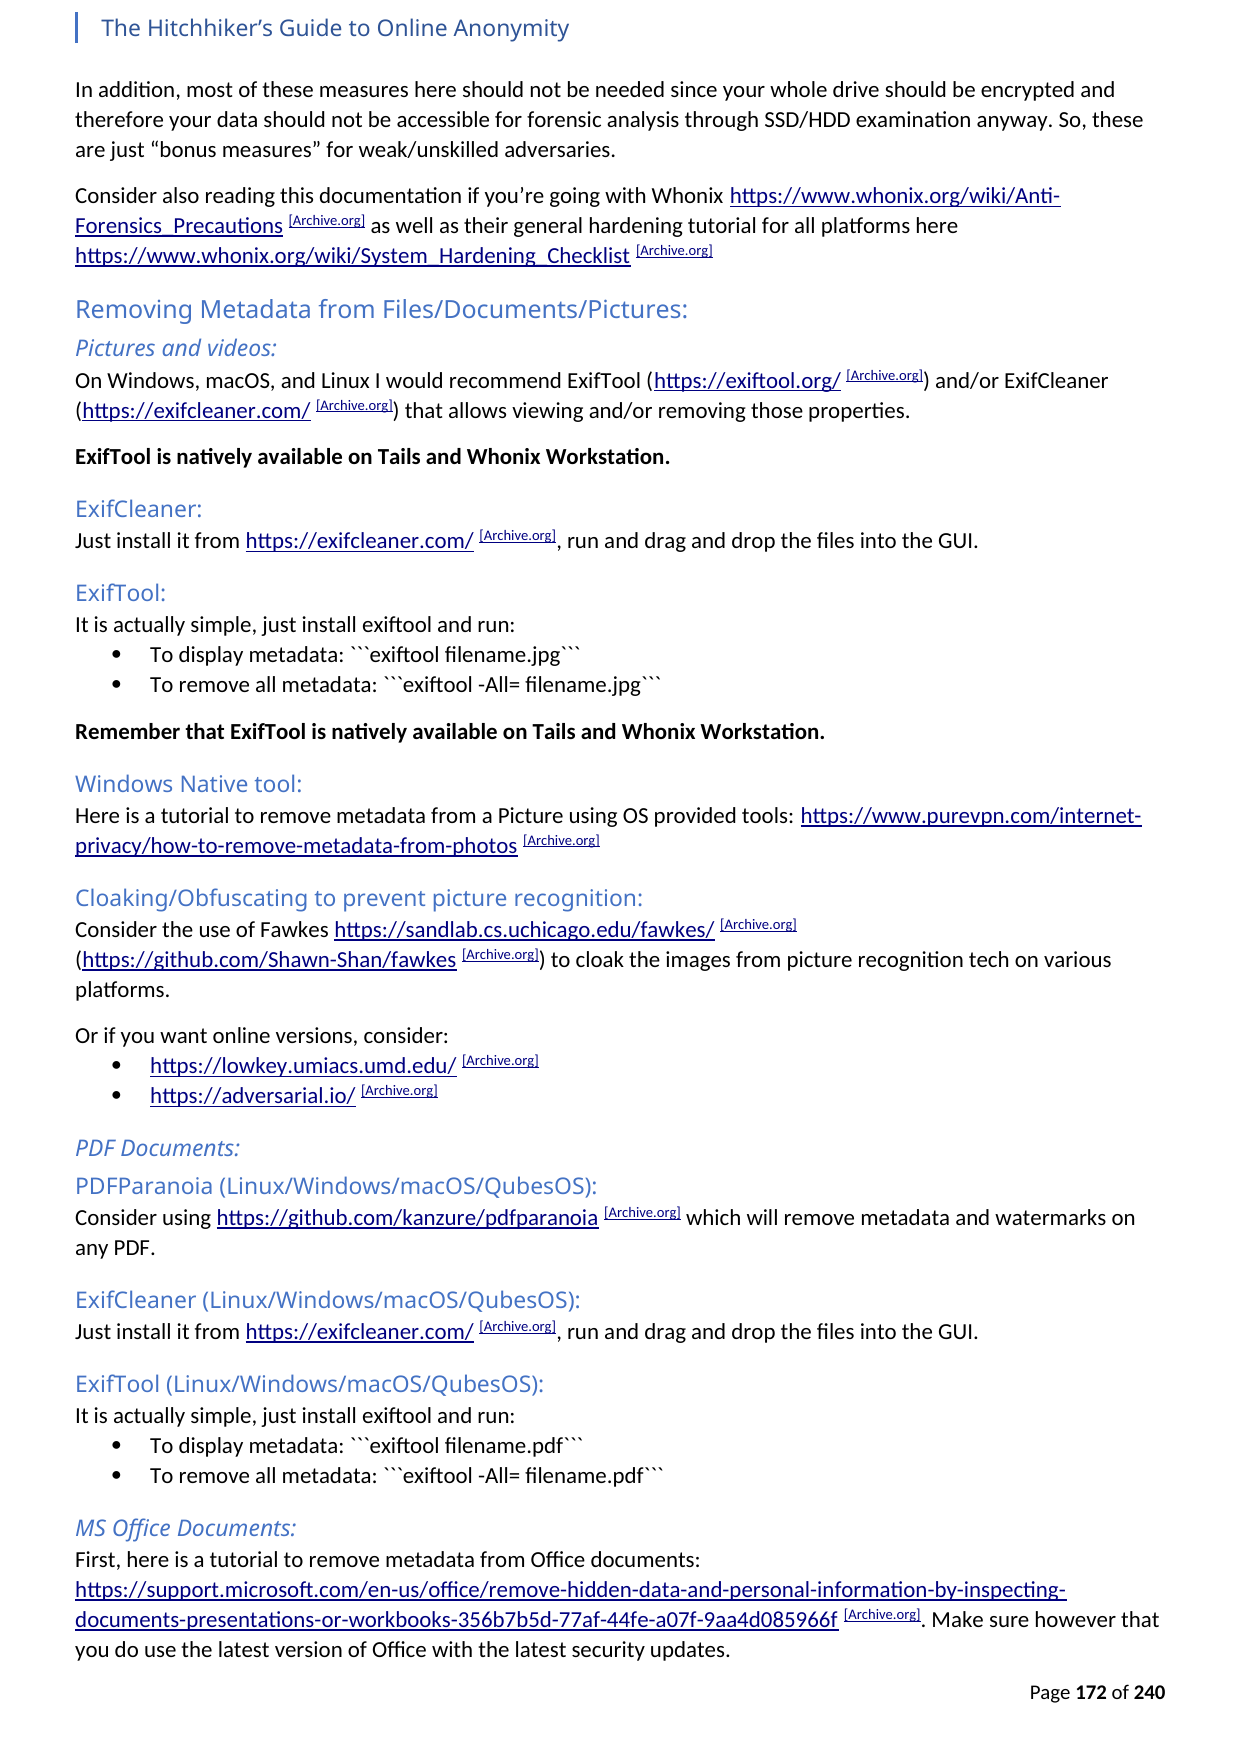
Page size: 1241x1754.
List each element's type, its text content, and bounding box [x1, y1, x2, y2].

text In addition, most of these measures here should not be needed since your whole drive should be encrypted and therefore your data should not be accessible for forensic analysis through SSD/HDD examination anyway. So, these are just “bonus measures” for weak/unskilled adversaries. [75, 75, 1165, 163]
text Remember that ExifTool is natively available on Tails and Whonix Workstation. [75, 717, 1165, 745]
subtitle Pictures and videos: [75, 332, 1165, 364]
text Just install it from https://exifcleaner.com/ [Archive.org], run and drag and drop the files into the GUI. [75, 526, 1165, 554]
text First, here is a tutorial to remove metadata from Office documents: https://support.microsoft.com/en-us/office/remove-hidden-data-and-personal-information-by-inspecting-documents-presentations-or-workbooks-356b7b5d-77af-44fe-a07f-9aa4d085966f [Archive.org]. Make sure however that you do use the latest version of Office with the latest security updates. [75, 1545, 1165, 1663]
text Here is a tutorial to remove metadata from a Picture using OS provided tools: https://www.purevpn.com/internet-privacy/how-to-remove-metadata-from-photos [Archive.org] [75, 801, 1165, 859]
text Or if you want online versions, consider: [75, 1022, 1165, 1049]
subtitle Windows Native tool: [75, 768, 1165, 799]
text Consider also reading this documentation if you’re going with Whonix https://www.whonix.org/wiki/Anti-Forensics_Precautions [Archive.org] as well as their general hardening tutorial for all platforms here https://www.whonix.org/wiki/System_Hardening_Checklist [Archive.org] [75, 181, 1165, 269]
subtitle ExifCleaner: [75, 493, 1165, 524]
text Consider the use of Fawkes https://sandlab.cs.uchicago.edu/fawkes/ [Archive.org] (https://github.com/Shawn-Shan/fawkes [Archive.org]) to cloak the images from picture recognition tech on various platforms. [75, 915, 1165, 1003]
subtitle ExifTool (Linux/Windows/macOS/QubesOS): [75, 1368, 1165, 1399]
subtitle ExifTool: [75, 577, 1165, 608]
list https://lowkey.umiacs.umd.edu/ [Archive.org] [112, 1051, 1165, 1079]
text It is actually simple, just install exiftool and run: [75, 1401, 1165, 1429]
subtitle MS Office Documents: [75, 1512, 1165, 1543]
subtitle PDF Documents: [75, 1132, 1165, 1163]
subtitle PDFParanoia (Linux/Windows/macOS/QubesOS): [75, 1170, 1165, 1201]
text Just install it from https://exifcleaner.com/ [Archive.org], run and drag and drop the files into the GUI. [75, 1317, 1165, 1345]
subtitle Cloaking/Obfuscating to prevent picture recognition: [75, 882, 1165, 913]
list https://adversarial.io/ [Archive.org] [112, 1081, 1165, 1109]
text On Windows, macOS, and Linux I would recommend ExifTool (https://exiftool.org/ [Archive.org]) and/or ExifCleaner (https://exifcleaner.com/ [Archive.org]) that allows viewing and/or removing those properties. [75, 366, 1165, 424]
list To display metadata: ```exiftool filename.jpg``` [112, 641, 1165, 668]
subtitle ExifCleaner (Linux/Windows/macOS/QubesOS): [75, 1284, 1165, 1315]
list To remove all metadata: ```exiftool -All= filename.jpg``` [112, 670, 1165, 698]
list To remove all metadata: ```exiftool -All= filename.pdf``` [112, 1461, 1165, 1489]
subtitle Removing Metadata from Files/Documents/Pictures: [75, 292, 1165, 326]
text ExifTool is natively available on Tails and Whonix Workstation. [75, 442, 1165, 470]
list To display metadata: ```exiftool filename.pdf``` [112, 1431, 1165, 1459]
text Consider using https://github.com/kanzure/pdfparanoia [Archive.org] which will remove metadata and watermarks on any PDF. [75, 1203, 1165, 1261]
text It is actually simple, just install exiftool and run: [75, 611, 1165, 639]
